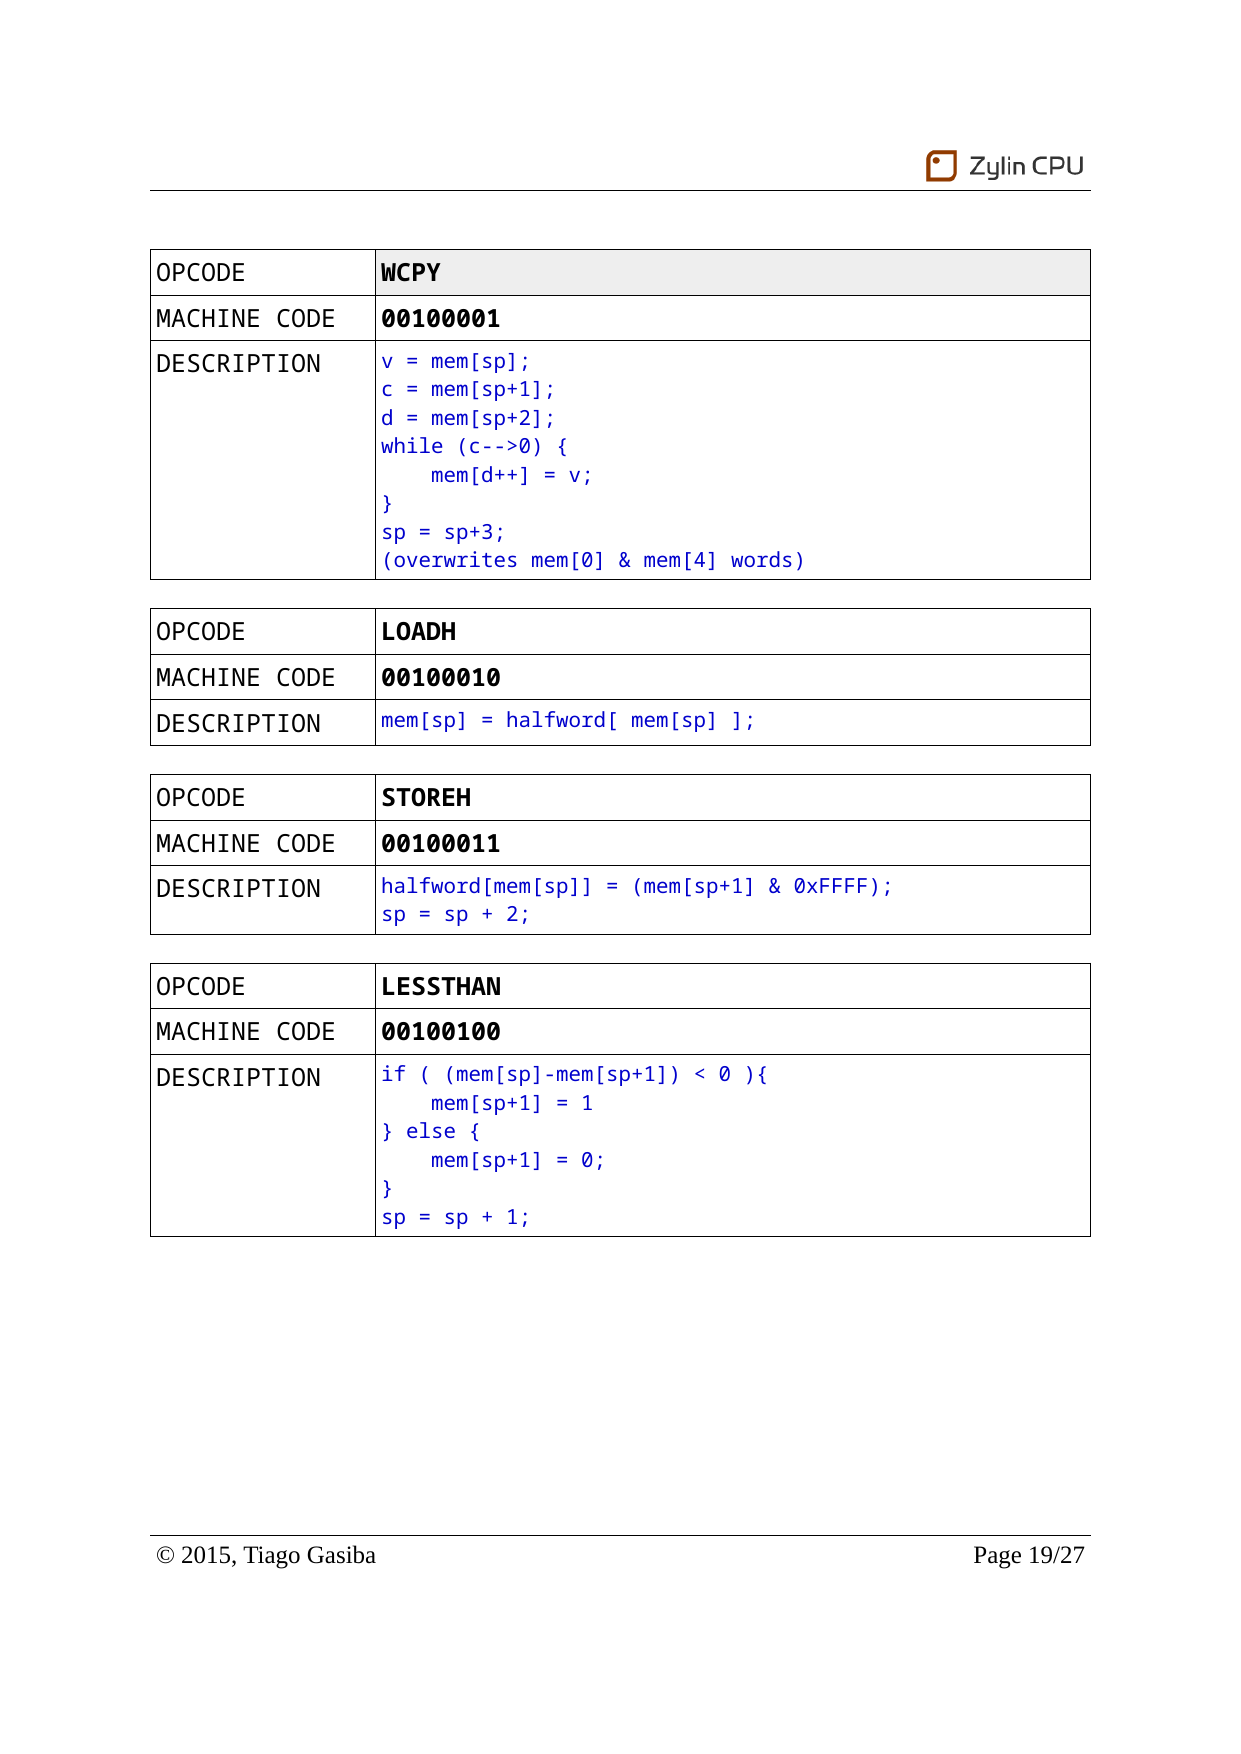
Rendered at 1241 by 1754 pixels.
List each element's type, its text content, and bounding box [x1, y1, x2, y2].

table_cell DESCRIPTION [151, 866, 375, 934]
table_cell MACHINE CODE [151, 1009, 375, 1054]
table_header OPCODE [151, 775, 375, 820]
picture [922, 148, 1151, 185]
table_header OPCODE [151, 964, 375, 1008]
table_cell DESCRIPTION [151, 1055, 375, 1236]
table_cell if ( (mem[sp]-mem[sp+1]) < 0 ){ mem[sp+1] = 1 } else { mem[sp+1] = 0; } sp = sp + 1; [376, 1055, 1090, 1236]
table_cell 00100010 [376, 655, 1090, 699]
table_cell MACHINE CODE [151, 296, 375, 340]
table_header OPCODE [151, 609, 375, 654]
table_cell MACHINE CODE [151, 821, 375, 865]
table_header WCPY [376, 250, 1090, 295]
table_cell DESCRIPTION [151, 700, 375, 745]
table_cell MACHINE CODE [151, 655, 375, 699]
table_cell 00100001 [376, 296, 1090, 340]
table_cell v = mem[sp]; c = mem[sp+1]; d = mem[sp+2]; while (c-->0) { mem[d++] = v; } sp = sp+3; (overwrites mem[0] & mem[4] words) [376, 341, 1090, 579]
table_cell 00100100 [376, 1009, 1090, 1054]
table_cell halfword[mem[sp]] = (mem[sp+1] & 0xFFFF); sp = sp + 2; [376, 866, 1090, 934]
table_header OPCODE [151, 250, 375, 295]
table_header STOREH [376, 775, 1090, 820]
table_header LESSTHAN [376, 964, 1090, 1008]
table_cell 00100011 [376, 821, 1090, 865]
table_header LOADH [376, 609, 1090, 654]
table_cell DESCRIPTION [151, 341, 375, 579]
table_cell mem[sp] = halfword[ mem[sp] ]; [376, 700, 1090, 745]
